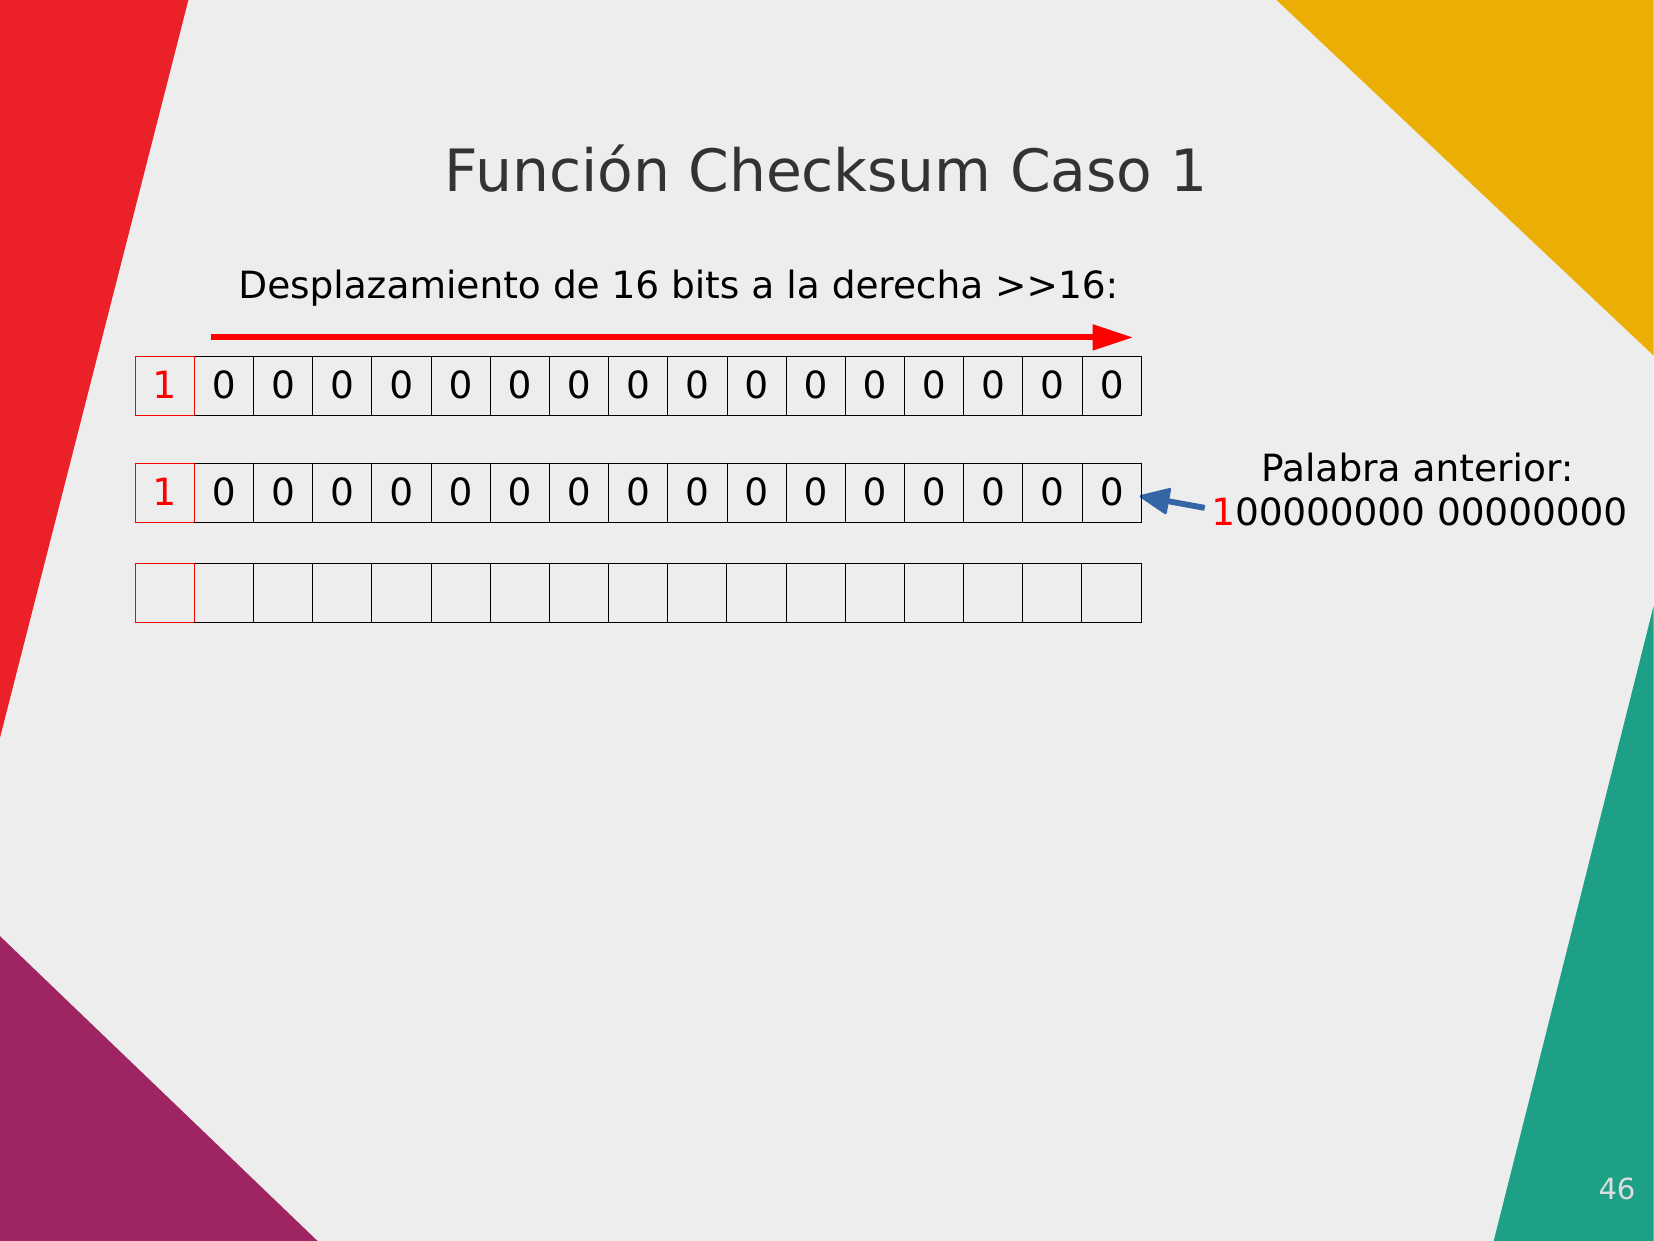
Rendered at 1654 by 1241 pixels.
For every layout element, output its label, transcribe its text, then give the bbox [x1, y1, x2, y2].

table_header 0 [432, 464, 490, 522]
table_header [136, 564, 194, 622]
table_header 0 [550, 464, 608, 522]
table_header 0 [787, 357, 845, 415]
title Función Checksum Caso 1 [114, 73, 1539, 271]
table_header 0 [964, 357, 1022, 415]
table_header [727, 564, 786, 622]
table_header [491, 564, 549, 622]
table_header [195, 564, 253, 622]
table_header 1 [136, 464, 194, 522]
table_header [846, 564, 904, 622]
table_header 0 [964, 464, 1022, 522]
table_header [964, 564, 1022, 622]
table_header 0 [846, 357, 904, 415]
table_header [432, 564, 490, 622]
table_header [787, 564, 845, 622]
table_header 0 [787, 464, 845, 522]
table_header 0 [905, 464, 963, 522]
table_header 0 [372, 464, 431, 522]
table_header 0 [195, 357, 253, 415]
table_header 0 [609, 357, 667, 415]
table_header 0 [254, 357, 312, 415]
table_header [905, 564, 963, 622]
table_header 0 [550, 357, 608, 415]
table_header 1 [136, 357, 194, 415]
table_header 0 [1083, 464, 1141, 522]
table_header [668, 564, 726, 622]
table_header 0 [846, 464, 904, 522]
table_header [254, 564, 312, 622]
table_header [372, 564, 431, 622]
table_header 0 [728, 464, 786, 522]
table_header 0 [432, 357, 490, 415]
table_header 0 [668, 357, 727, 415]
table_header 0 [491, 357, 549, 415]
text_box Palabra anterior: 100000000 00000000 [1192, 309, 1642, 977]
table_header 0 [313, 464, 371, 522]
table_header [313, 564, 371, 622]
table_header 0 [1023, 357, 1082, 415]
table_header [1023, 564, 1081, 622]
table_header 0 [195, 464, 253, 522]
table_header 0 [372, 357, 431, 415]
table_header 0 [905, 357, 963, 415]
table_header [550, 564, 608, 622]
table_header 0 [728, 357, 786, 415]
table_header 0 [491, 464, 549, 522]
table_header 0 [1083, 357, 1141, 415]
table_header 0 [668, 464, 727, 522]
table_header 0 [254, 464, 312, 522]
table_header [609, 564, 667, 622]
table_header [1082, 564, 1141, 622]
table_header 0 [1023, 464, 1082, 522]
text_box Desplazamiento de 16 bits a la derecha >>16: [223, 256, 1135, 315]
table_header 0 [609, 464, 667, 522]
table_header 0 [313, 357, 371, 415]
